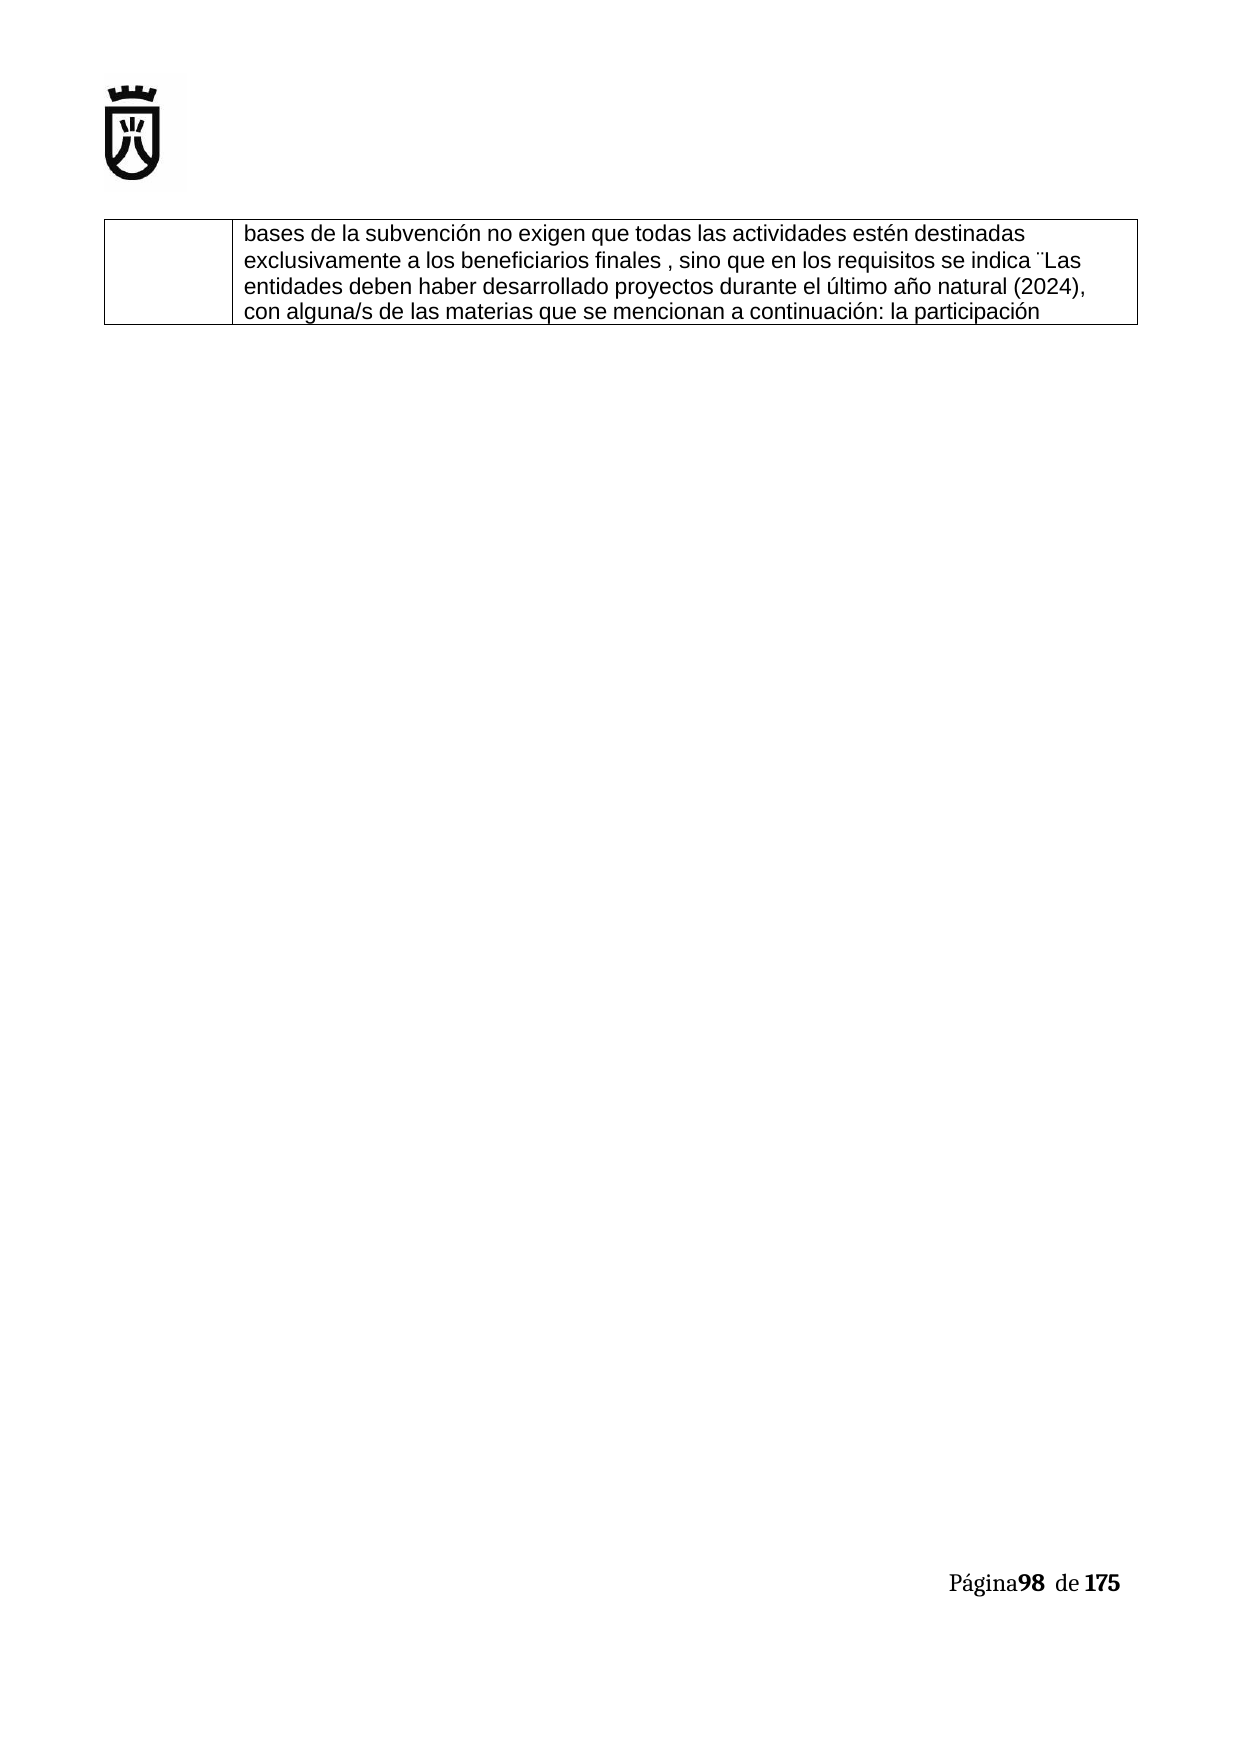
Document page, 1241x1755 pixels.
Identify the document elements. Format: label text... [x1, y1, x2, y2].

table_cell [105, 220, 232, 324]
table_cell bases de la subvención no exigen que todas las actividades estén destinadas exclusivamente a los beneficiarios finales , sino que en los requisitos se indica ¨Las entidades deben haber desarrollado proyectos durante el último año natural (2024), con alguna/s de las materias que se mencionan a continuación: la participación [233, 220, 1137, 324]
